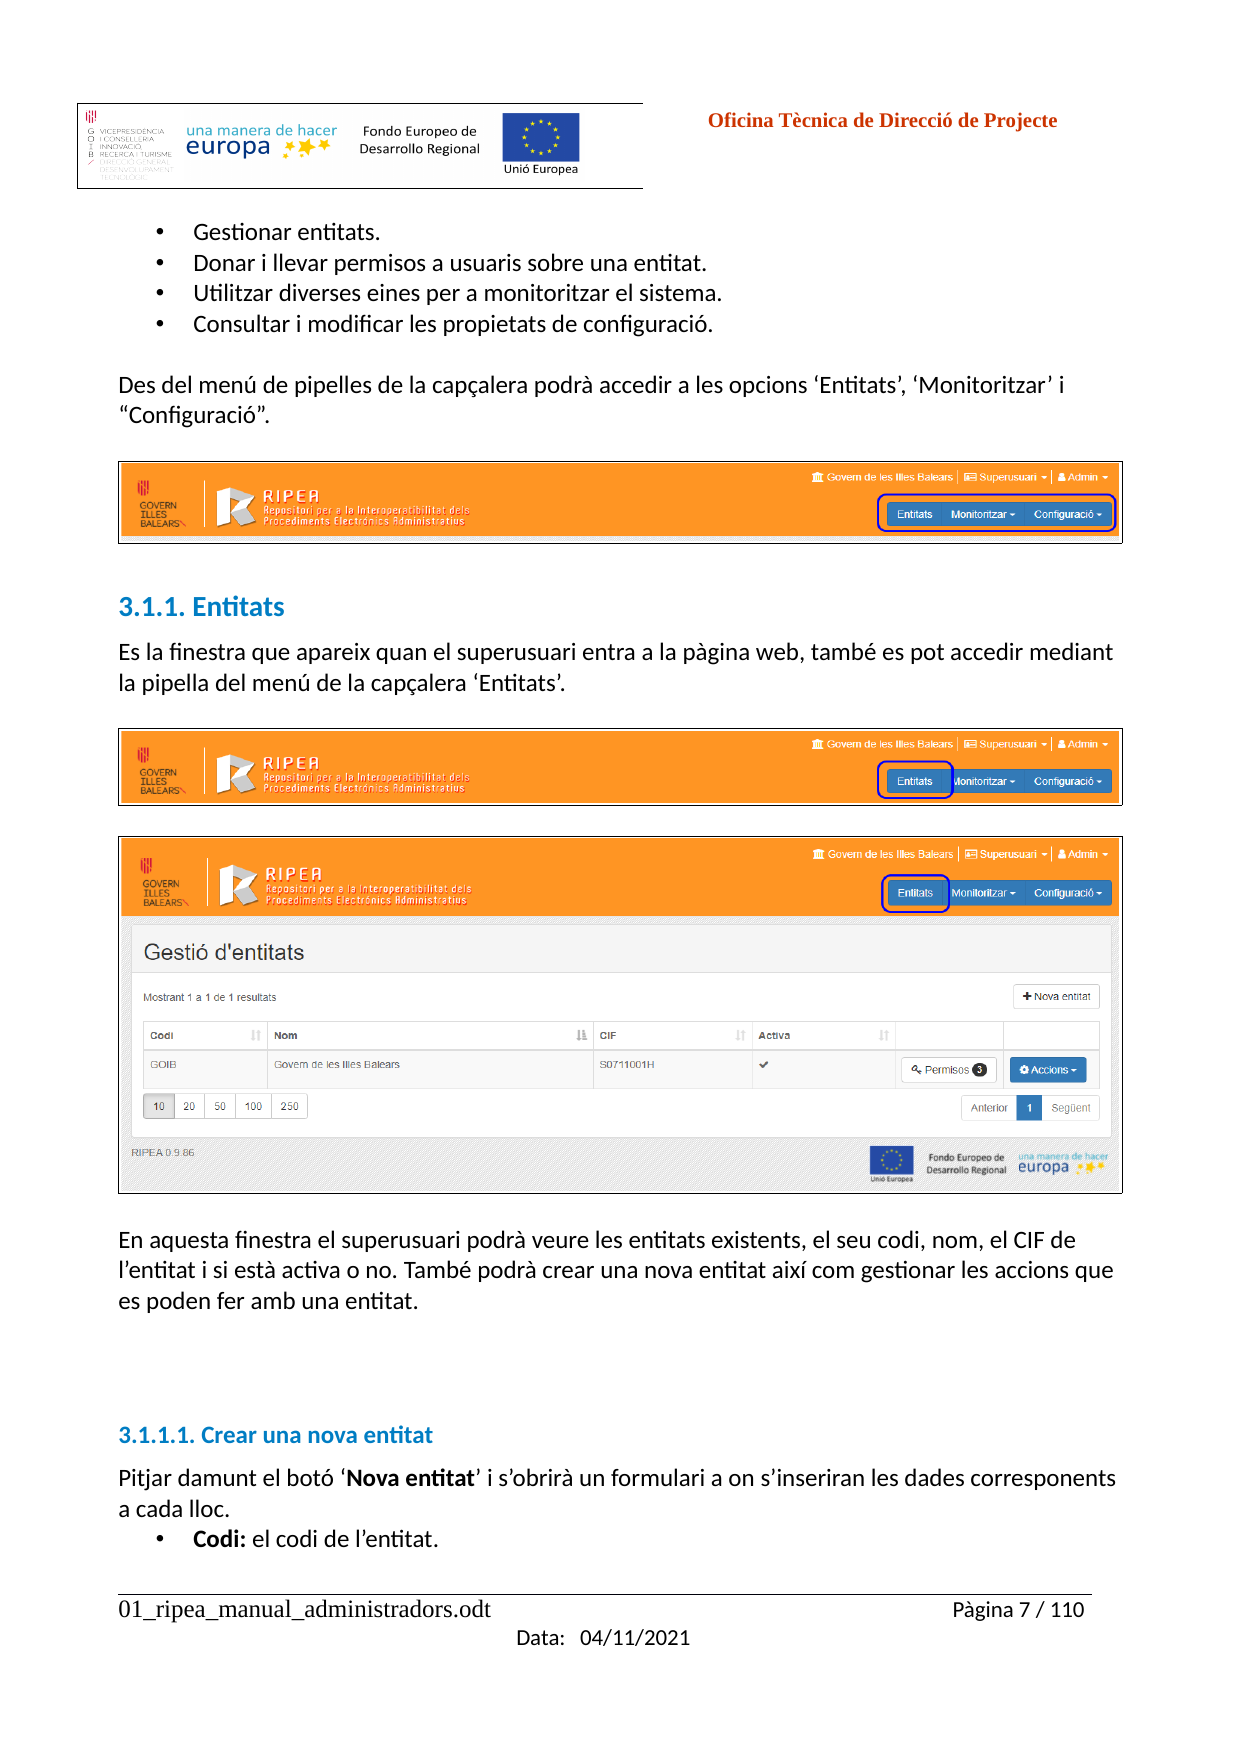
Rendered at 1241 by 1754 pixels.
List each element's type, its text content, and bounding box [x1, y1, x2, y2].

picture [82, 108, 178, 182]
list Codi: el codi de l’entitat. [156, 1523, 1122, 1554]
list Utilitzar diverses eines per a monitoritzar el sistema. [156, 277, 1122, 308]
text Des del menú de pipelles de la capçalera podrà accedir a les opcions ‘Entitats’, ‘Monitoritzar’ i “Configuració”. [118, 369, 1122, 430]
list Consultar i modificar les propietats de configuració. [156, 308, 1122, 338]
subtitle 3.1.1. Entitats [118, 588, 1122, 624]
picture [184, 108, 585, 182]
subtitle 3.1.1.1. Crear una nova entitat [118, 1419, 1122, 1450]
list Donar i llevar permisos a usuaris sobre una entitat. [156, 247, 1122, 277]
list Gestionar entitats. [156, 216, 1122, 247]
picture [121, 463, 1119, 541]
text Es la finestra que apareix quan el superusuari entra a la pàgina web, també es pot accedir mediant la pipella del menú de la capçalera ‘Entitats’. [118, 636, 1122, 697]
picture [121, 731, 1119, 803]
picture [121, 838, 1119, 1191]
text Pitjar damunt el botó ‘Nova entitat’ i s’obrirà un formulari a on s’inseriran les dades corresponents a cada lloc. [118, 1462, 1122, 1523]
text En aquesta finestra el superusuari podrà veure les entitats existents, el seu codi, nom, el CIF de l’entitat i si està activa o no. També podrà crear una nova entitat així com gestionar les accions que es poden fer amb una entitat. [118, 1224, 1122, 1315]
